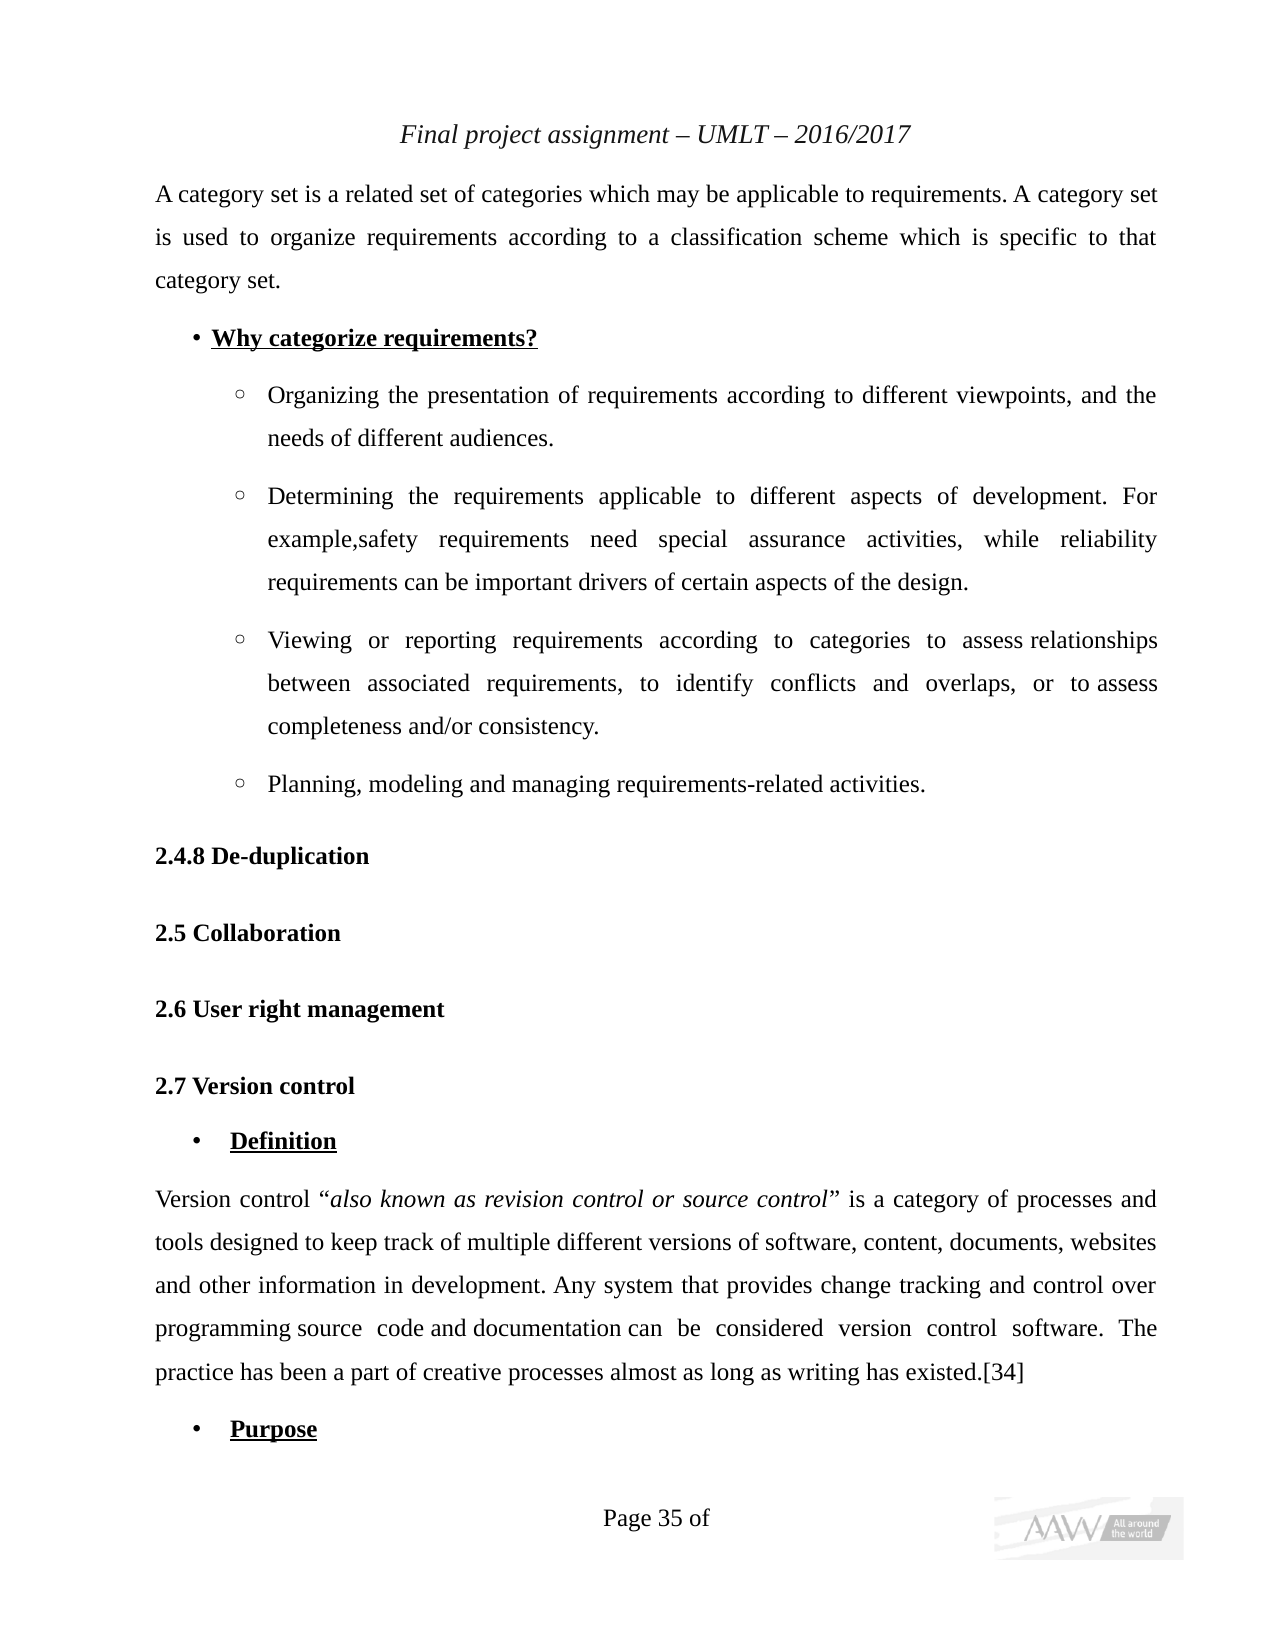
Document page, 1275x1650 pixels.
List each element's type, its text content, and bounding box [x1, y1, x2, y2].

list Why categorize requirements? [192, 323, 1158, 351]
text Version control “also known as revision control or source control” is a category of processes and tools designed to keep track of multiple different versions of software, content, documents, websites and other information in development. Any system that provides change tracking and control over programming source code and documentation can be considered version control software. The practice has been a part of creative processes almost as long as writing has existed.[34] [155, 1184, 1158, 1385]
subtitle 2.6 User right management [155, 994, 1158, 1023]
subtitle 2.7 Version control [155, 1071, 1158, 1099]
subtitle 2.5 Collaboration [155, 918, 1158, 947]
list Organizing the presentation of requirements according to different viewpoints, and the needs of different audiences. [230, 380, 1158, 452]
list Planning, modeling and managing requirements-related activities. [230, 769, 1158, 798]
text A category set is a related set of categories which may be applicable to requirements. A category set is used to organize requirements according to a classification scheme which is specific to that category set. [155, 179, 1158, 294]
list Purpose [192, 1414, 1158, 1443]
list Viewing or reporting requirements according to categories to assess relationships between associated requirements, to identify conflicts and overlaps, or to assess completeness and/or consistency. [230, 625, 1158, 740]
picture [994, 1497, 1184, 1560]
list Determining the requirements applicable to different aspects of development. For example,safety requirements need special assurance activities, while reliability requirements can be important drivers of certain aspects of the design. [230, 481, 1158, 596]
subtitle 2.4.8 De-duplication [155, 841, 1158, 870]
list Definition [192, 1126, 1158, 1155]
